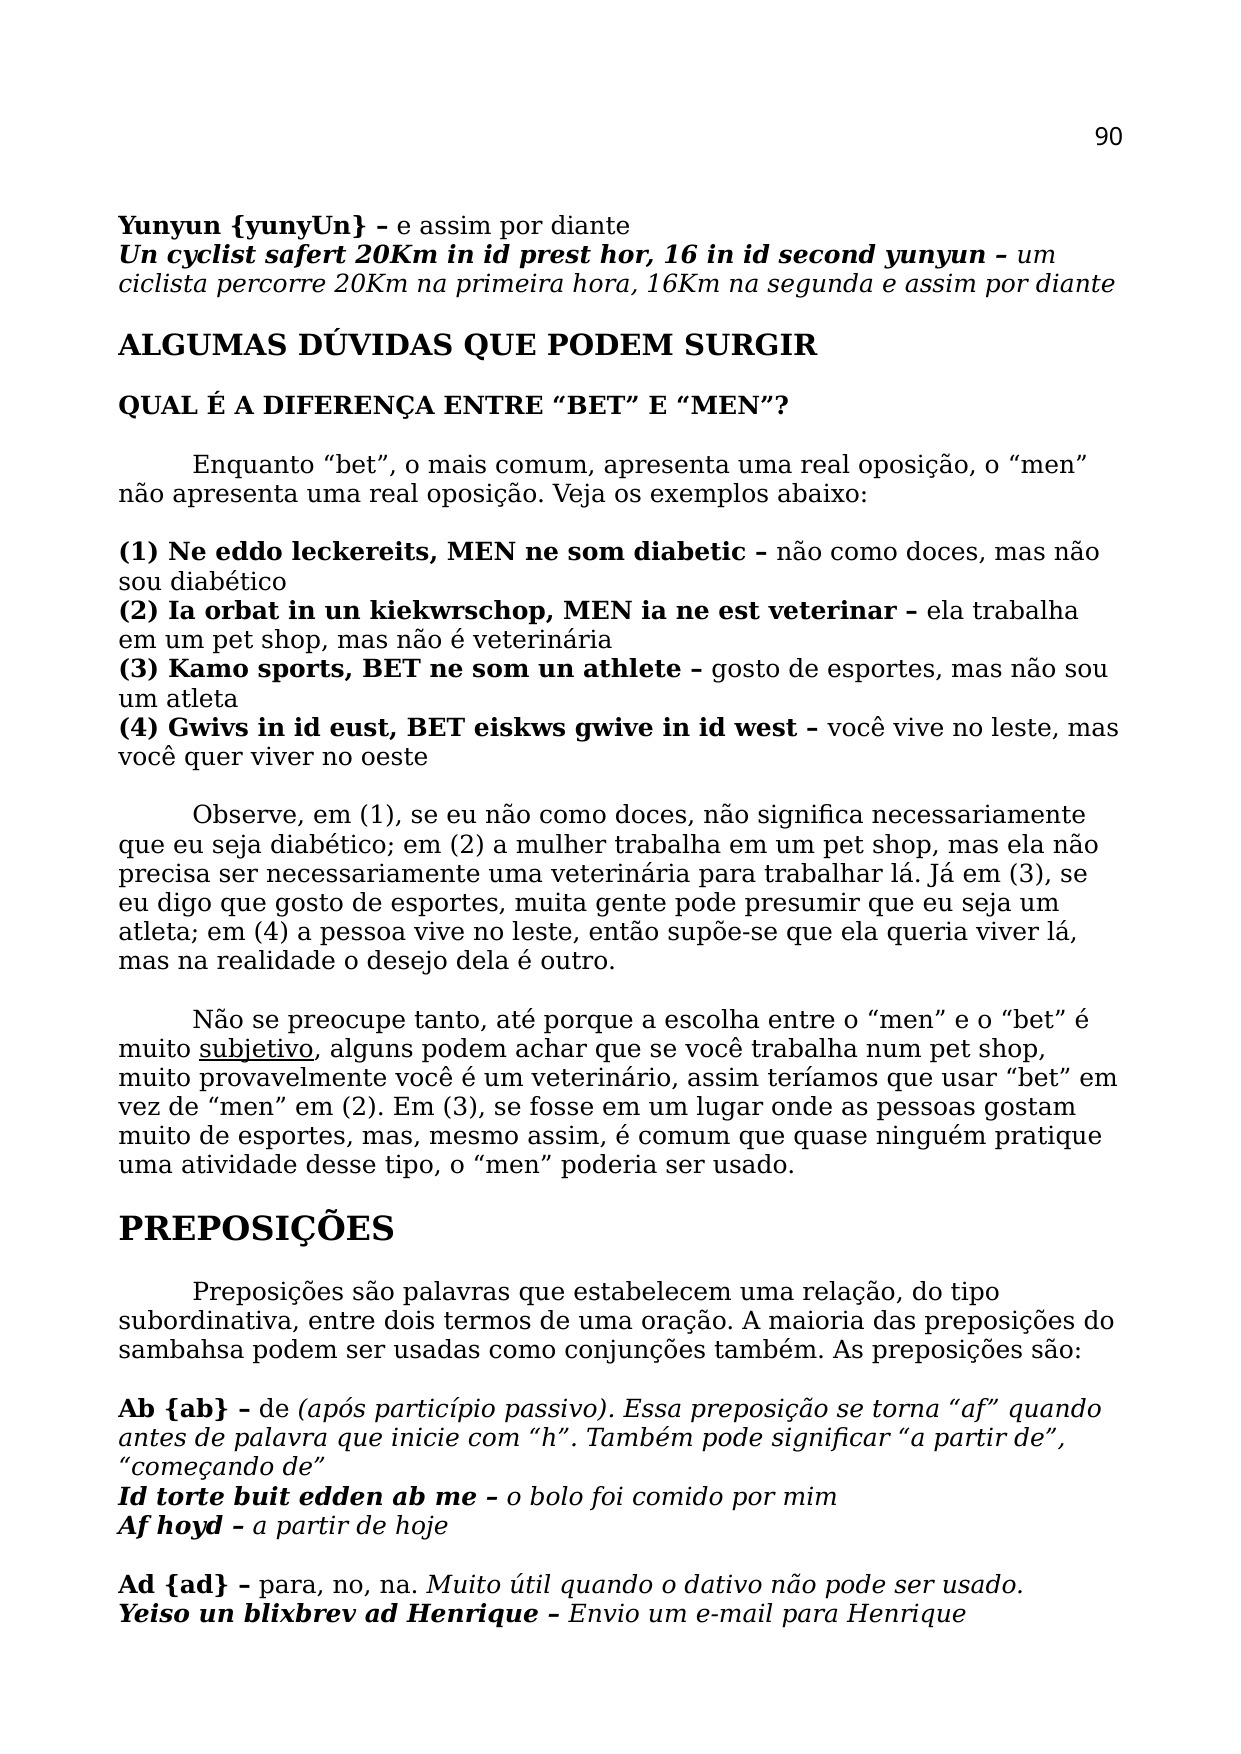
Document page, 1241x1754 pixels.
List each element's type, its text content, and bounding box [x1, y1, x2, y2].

text Un cyclist safert 20Km in id prest hor, 16 in id second yunyun – um ciclista percorre 20Km na primeira hora, 16Km na segunda e assim por diante [118, 240, 1123, 299]
subtitle QUAL É A DIFERENÇA ENTRE “BET” E “MEN”? [118, 391, 1123, 421]
text Enquanto “bet”, o mais comum, apresenta uma real oposição, o “men” não apresenta uma real oposição. Veja os exemplos abaixo: [118, 450, 1123, 508]
subtitle PREPOSIÇÕES [118, 1209, 1123, 1248]
text Yeiso un blixbrev ad Henrique – Envio um e-mail para Henrique [118, 1599, 1123, 1628]
text Não se preocupe tanto, até porque a escolha entre o “men” e o “bet” é muito subjetivo, alguns podem achar que se você trabalha num pet shop, muito provavelmente você é um veterinário, assim teríamos que usar “bet” em vez de “men” em (2). Em (3), se fosse em um lugar onde as pessoas gostam muito de esportes, mas, mesmo assim, é comum que quase ninguém pratique uma atividade desse tipo, o “men” poderia ser usado. [118, 1005, 1123, 1180]
text (4) Gwivs in id eust, BET eiskws gwive in id west – você vive no leste, mas você quer viver no oeste [118, 713, 1123, 772]
text (2) Ia orbat in un kiekwrschop, MEN ia ne est veterinar – ela trabalha em um pet shop, mas não é veterinária [118, 596, 1123, 654]
text Yunyun {yunyUn} – e assim por diante [118, 211, 1123, 240]
text Af hoyd – a partir de hoje [118, 1511, 1123, 1541]
text (3) Kamo sports, BET ne som un athlete – gosto de esportes, mas não sou um atleta [118, 654, 1123, 713]
subtitle ALGUMAS DÚVIDAS QUE PODEM SURGIR [118, 328, 1123, 362]
text Id torte buit edden ab me – o bolo foi comido por mim [118, 1482, 1123, 1511]
text Preposições são palavras que estabelecem uma relação, do tipo subordinativa, entre dois termos de uma oração. A maioria das preposições do sambahsa podem ser usadas como conjunções também. As preposições são: [118, 1277, 1123, 1365]
text Ad {ad} – para, no, na. Muito útil quando o dativo não pode ser usado. [118, 1570, 1123, 1599]
text Observe, em (1), se eu não como doces, não significa necessariamente que eu seja diabético; em (2) a mulher trabalha em um pet shop, mas ela não precisa ser necessariamente uma veterinária para trabalhar lá. Já em (3), se eu digo que gosto de esportes, muita gente pode presumir que eu seja um atleta; em (4) a pessoa vive no leste, então supõe-se que ela queria viver lá, mas na realidade o desejo dela é outro. [118, 801, 1123, 976]
text (1) Ne eddo leckereits, MEN ne som diabetic – não como doces, mas não sou diabético [118, 537, 1123, 596]
text Ab {ab} – de (após particípio passivo). Essa preposição se torna “af” quando antes de palavra que inicie com “h”. Também pode significar “a partir de”, “começando de” [118, 1394, 1123, 1482]
